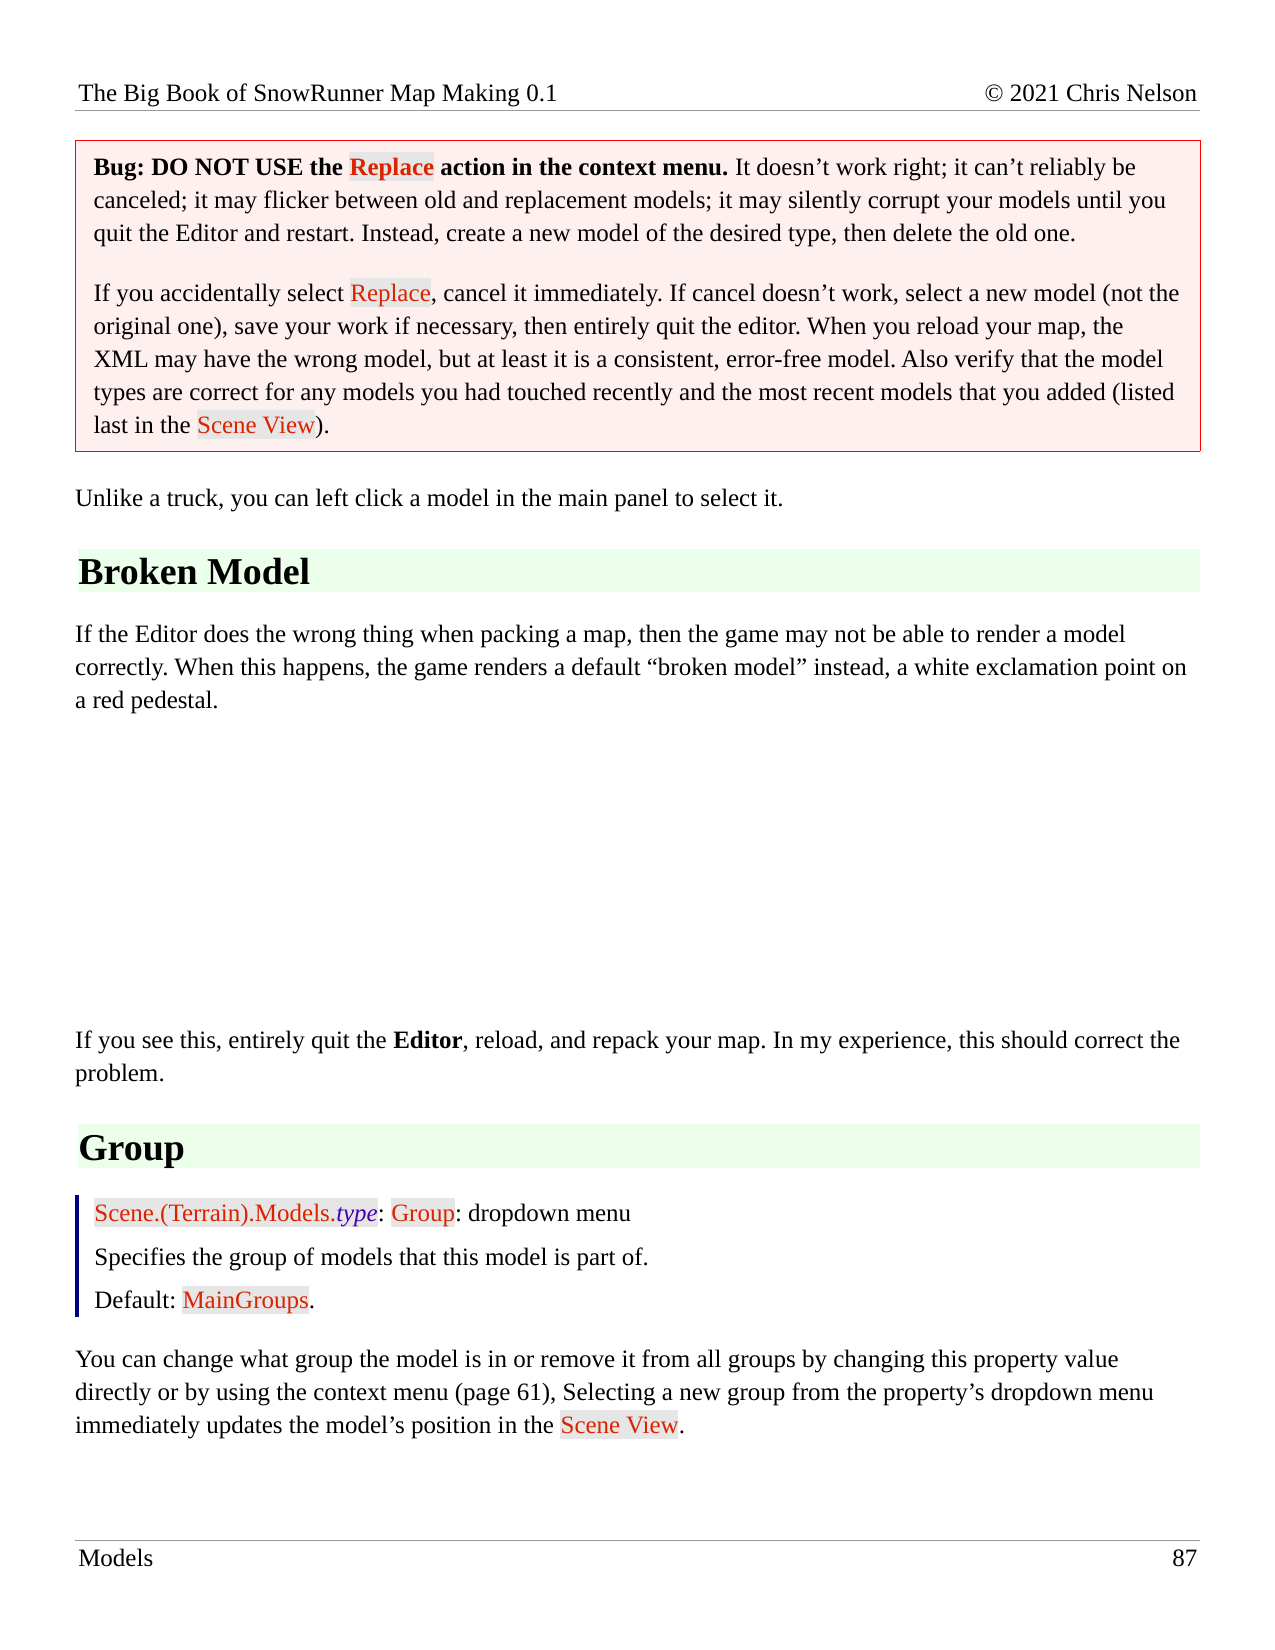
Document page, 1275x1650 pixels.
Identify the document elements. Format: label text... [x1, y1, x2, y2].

text You can change what group the model is in or remove it from all groups by changing this property value directly or by using the context menu (page 61), Selecting a new group from the property’s dropdown menu immediately updates the model’s position in the Scene View. [75, 1344, 1200, 1439]
text Scene.(Terrain).Models.type: Group: dropdown menu [79, 1195, 1200, 1227]
subtitle Group [78, 1124, 1200, 1168]
list DO NOT USE the Replace action in the context menu. It doesn’t work right; it can’t reliably be canceled; it may flicker between old and replacement models; it may silently corrupt your models until you quit the Editor and restart. Instead, create a new model of the desired type, then delete the old one. [76, 141, 1200, 247]
subtitle Broken Model [78, 549, 1200, 592]
text Specifies the group of models that this model is part of. [79, 1239, 1200, 1271]
text If you accidentally select Replace, cancel it immediately. If cancel doesn’t work, select a new model (not the original one), save your work if necessary, then entirely quit the editor. When you reload your map, the XML may have the wrong model, but at least it is a consistent, error-free model. Also verify that the model types are correct for any models you had touched recently and the most recent models that you added (listed last in the Scene View). [76, 266, 1200, 451]
text If the Editor does the wrong thing when packing a map, then the game may not be able to render a model correctly. When this happens, the game renders a default “broken model” instead, a white exclamation point on a red pedestal. [75, 619, 1200, 714]
text Unlike a truck, you can left click a model in the main panel to select it. [75, 483, 1200, 511]
text Default: MainGroups. [79, 1283, 1200, 1317]
text If you see this, entirely quit the Editor, reload, and repack your map. In my experience, this should correct the problem. [75, 1025, 1200, 1087]
